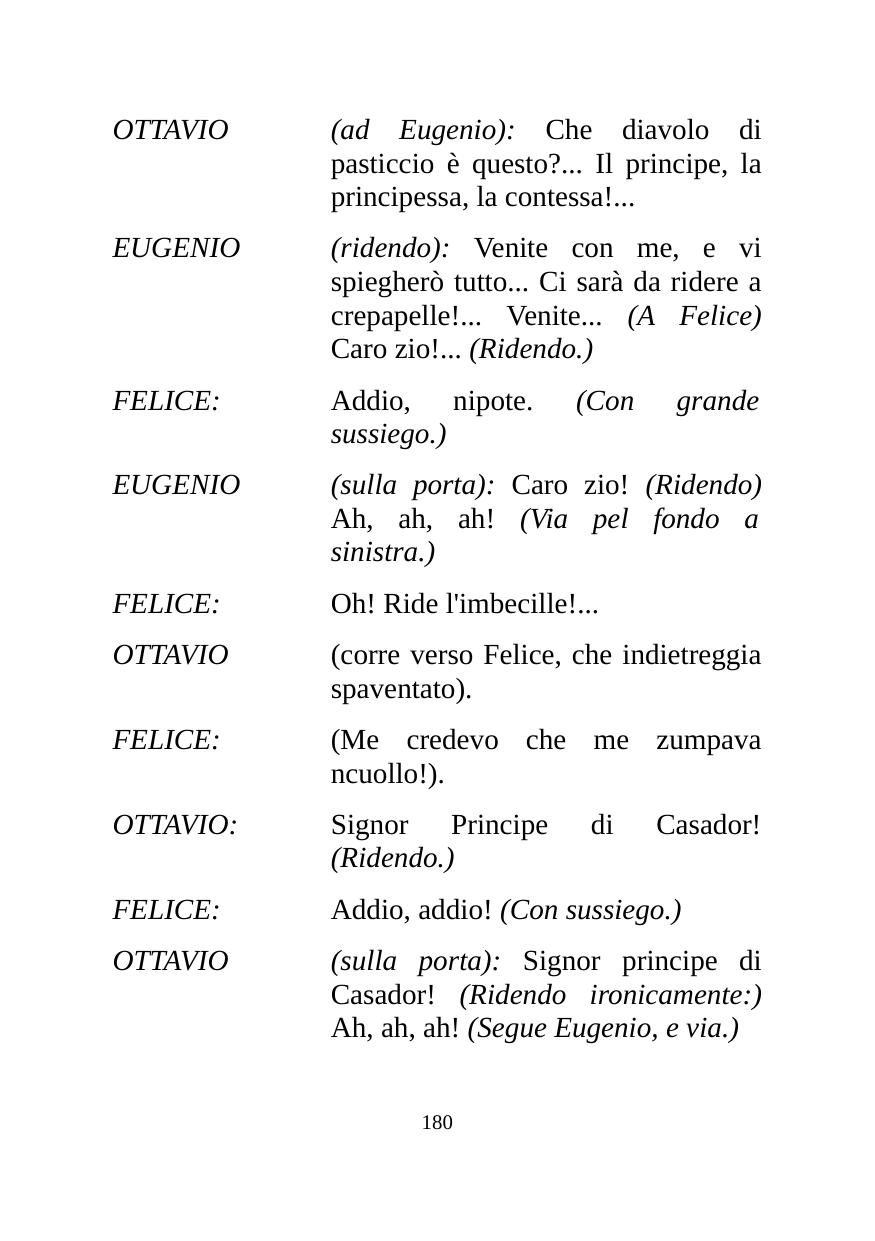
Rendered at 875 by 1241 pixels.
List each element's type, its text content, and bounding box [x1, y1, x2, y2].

table_cell (ad Eugenio): Che diavolo di pasticcio è questo?... Il principe, la principessa, la contessa!... [325, 106, 768, 225]
table_cell EUGENIO [106, 225, 325, 377]
table_cell OTTAVIO [106, 631, 325, 716]
table_cell (sulla porta): Signor principe di Casador! (Ridendo ironicamente:) Ah, ah, ah! (Segue Eugenio, e via.) [325, 938, 768, 1056]
table_cell Signor Principe di Casador! (Ridendo.) [325, 801, 768, 886]
table_cell FELICE: [106, 716, 325, 801]
table_cell OTTAVIO [106, 106, 325, 225]
table_cell OTTAVIO [106, 938, 325, 1056]
table_cell (ridendo): Venite con me, e vi spiegherò tutto... Ci sarà da ridere a crepapelle!... Venite... (A Felice) Caro zio!... (Ridendo.) [325, 225, 768, 377]
table_cell EUGENIO [106, 462, 325, 580]
table_cell Addio, nipote. (Con grande sussiego.) [325, 377, 768, 462]
table_cell (Me credevo che me zumpava ncuollo!). [325, 716, 768, 801]
table_cell Addio, addio! (Con sussiego.) [325, 886, 768, 937]
table_cell OTTAVIO: [106, 801, 325, 886]
table_cell FELICE: [106, 580, 325, 631]
table_cell (sulla porta): Caro zio! (Ridendo) Ah, ah, ah! (Via pel fondo a sinistra.) [325, 462, 768, 580]
table_cell (corre verso Felice, che indietreggia spaventato). [325, 631, 768, 716]
table_cell FELICE: [106, 886, 325, 937]
table_cell FELICE: [106, 377, 325, 462]
table_cell Oh! Ride l'imbecille!... [325, 580, 768, 631]
